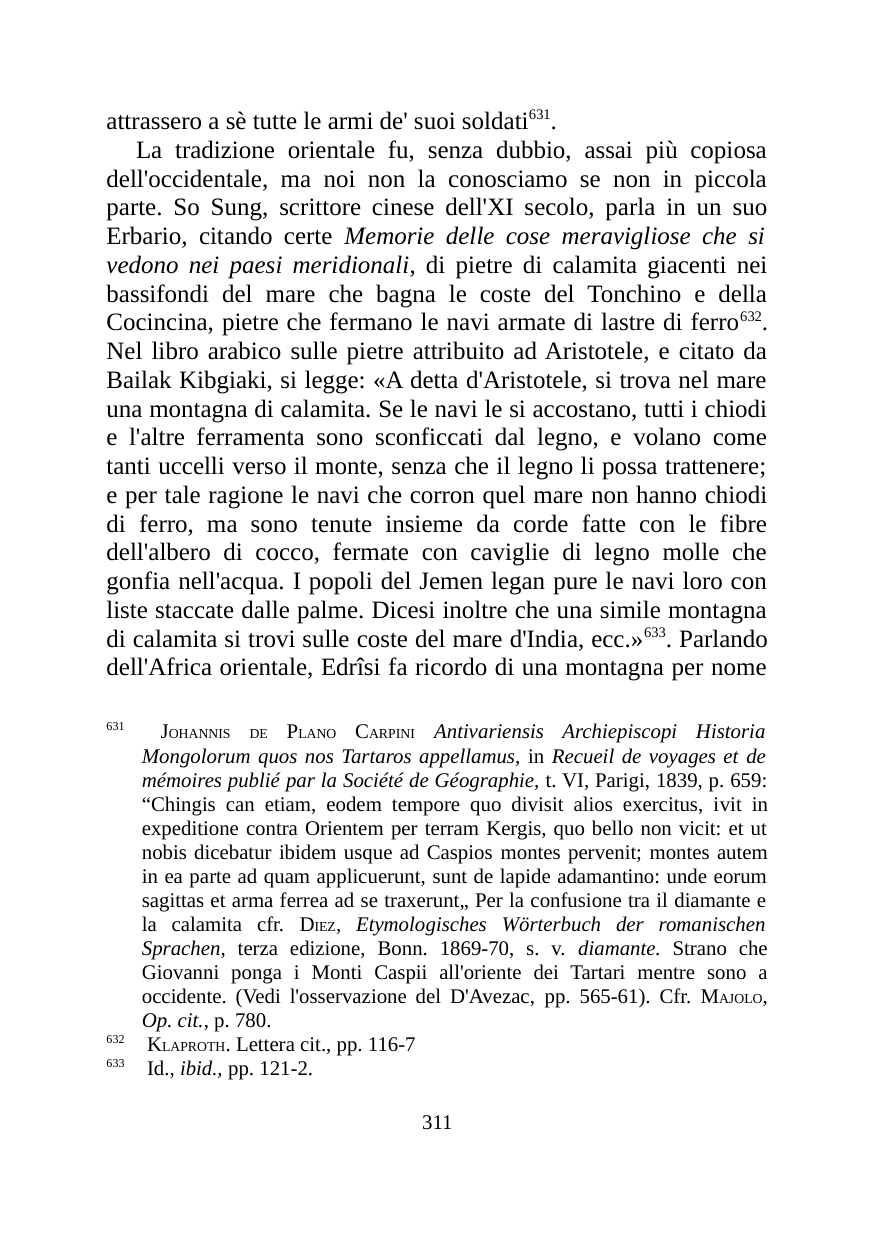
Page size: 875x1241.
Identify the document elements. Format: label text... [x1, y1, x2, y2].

text Id., ibid., pp. 121-2. [106, 1056, 768, 1080]
text Johannis de Plano Carpini Antivariensis Archiepiscopi Historia Mongolorum quos nos Tartaros appellamus, in Recueil de voyages et de mémoires publié par la Société de Géographie, t. VI, Parigi, 1839, p. 659: “Chingis can etiam, eodem tempore quo divisit alios exercitus, ivit in expeditione contra Orientem per terram Kergis, quo bello non vicit: et ut nobis dicebatur ibidem usque ad Caspios montes pervenit; montes autem in ea parte ad quam applicuerunt, sunt de lapide adamantino: unde eorum sagittas et arma ferrea ad se traxerunt„ Per la confusione tra il diamante e la calamita cfr. Diez, Etymologisches Wörterbuch der romanischen Sprachen, terza edizione, Bonn. 1869-70, s. v. diamante. Strano che Giovanni ponga i Monti Caspii all'oriente dei Tartari mentre sono a occidente. (Vedi l'osservazione del D'Avezac, pp. 565-61). Cfr. Majolo, Op. cit., p. 780. [106, 719, 768, 1032]
text Klaproth. Lettera cit., pp. 116-7 [106, 1032, 768, 1056]
text attrassero a sè tutte le armi de' suoi soldati. [106, 106, 768, 135]
text La tradizione orientale fu, senza dubbio, assai più copiosa dell'occidentale, ma noi non la conosciamo se non in piccola parte. So Sung, scrittore cinese dell'XI secolo, parla in un suo Erbario, citando certe Memorie delle cose meravigliose che si vedono nei paesi meridionali, di pietre di calamita giacenti nei bassifondi del mare che bagna le coste del Tonchino e della Cocincina, pietre che fermano le navi armate di lastre di ferro. Nel libro arabico sulle pietre attribuito ad Aristotele, e citato da Bailak Kibgiaki, si legge: «A detta d'Aristotele, si trova nel mare una montagna di calamita. Se le navi le si accostano, tutti i chiodi e l'altre ferramenta sono sconficcati dal legno, e volano come tanti uccelli verso il monte, senza che il legno li possa trattenere; e per tale ragione le navi che corron quel mare non hanno chiodi di ferro, ma sono tenute insieme da corde fatte con le fibre dell'albero di cocco, fermate con caviglie di legno molle che gonfia nell'acqua. I popoli del Jemen legan pure le navi loro con liste staccate dalle palme. Dicesi inoltre che una simile montagna di calamita si trovi sulle coste del mare d'India, ecc.». Parlando dell'Africa orientale, Edrîsi fa ricordo di una montagna per nome [106, 135, 768, 681]
